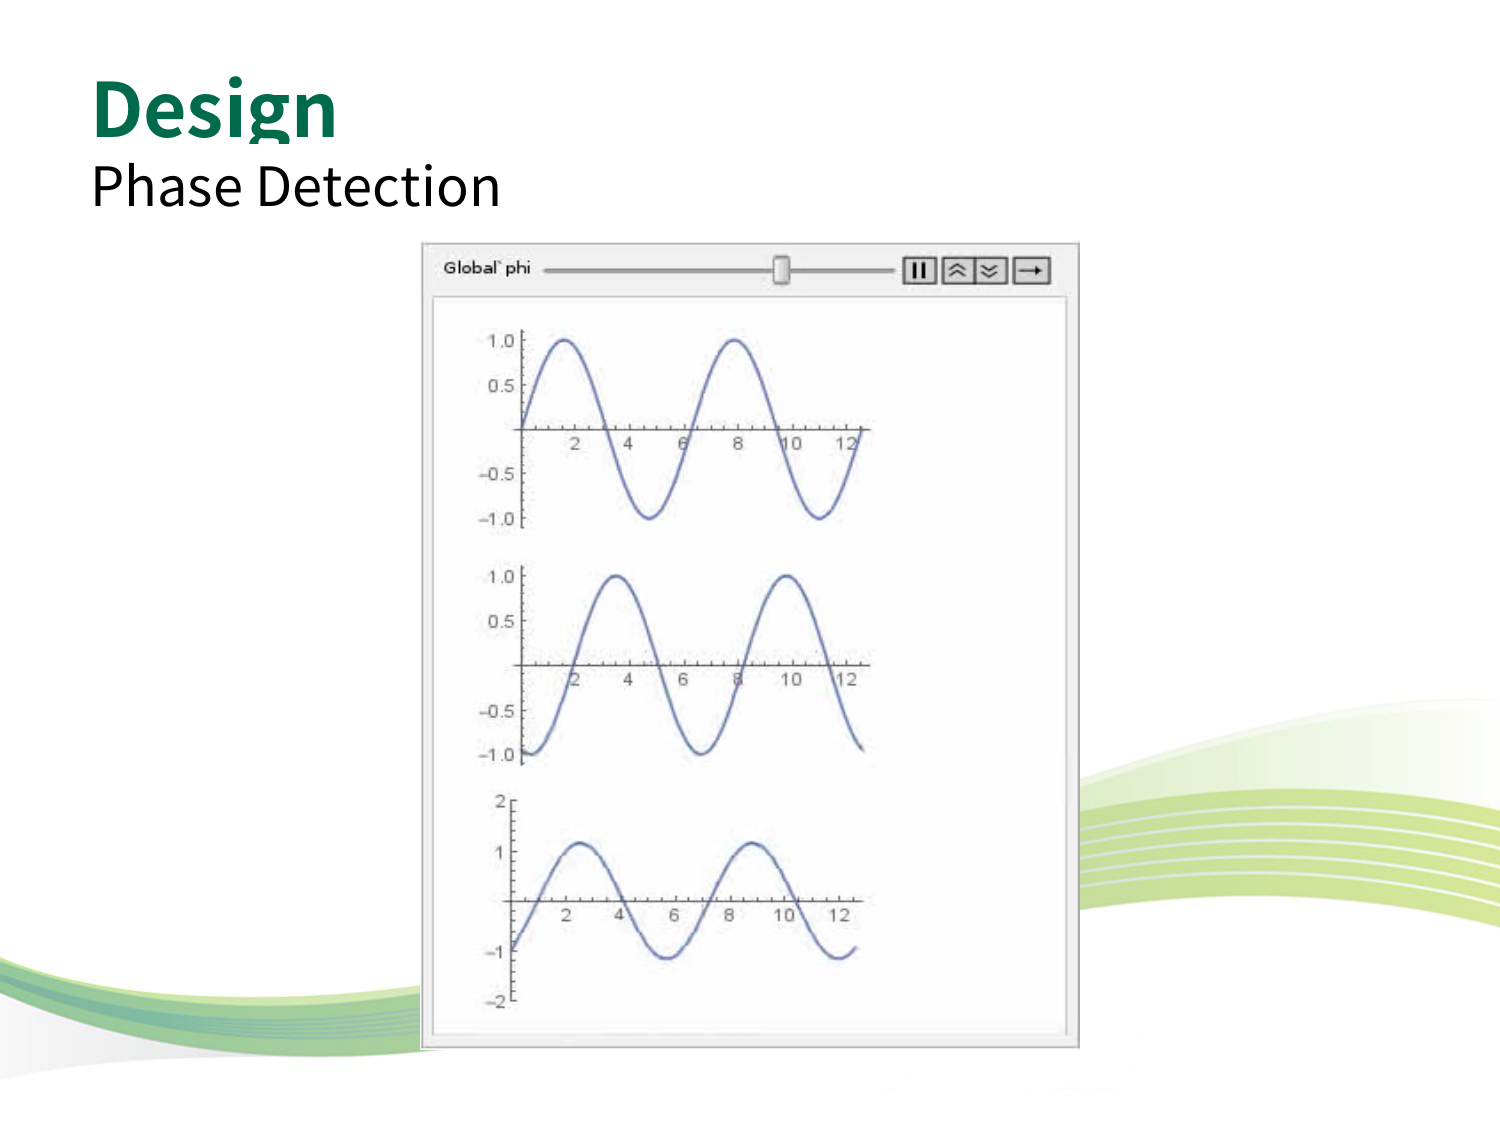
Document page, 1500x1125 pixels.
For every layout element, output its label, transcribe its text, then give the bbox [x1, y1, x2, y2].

picture [0, 0, 1500, 1125]
text_box [420, 239, 1081, 1051]
title Design Phase Detection [75, 45, 1426, 233]
